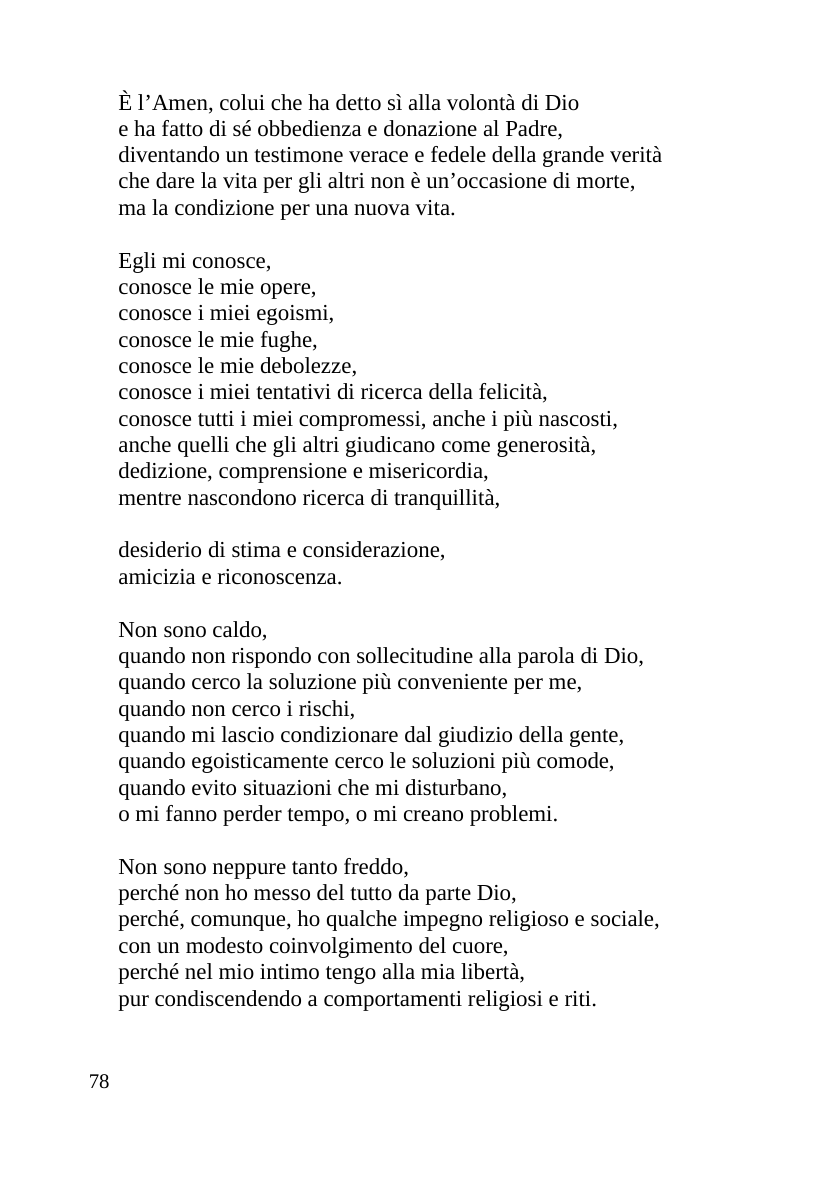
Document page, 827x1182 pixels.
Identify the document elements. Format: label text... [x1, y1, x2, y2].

text quando non cerco i rischi, [88, 695, 738, 721]
text Egli mi conosce, [88, 247, 738, 273]
text Non sono caldo, [88, 616, 738, 642]
text quando mi lascio condizionare dal giudizio della gente, [88, 721, 738, 747]
text conosce i miei tentativi di ricerca della felicità, [88, 378, 738, 405]
text desiderio di stima e considerazione, [88, 537, 738, 563]
text amicizia e riconoscenza. [88, 563, 738, 589]
text conosce le mie fughe, [88, 326, 738, 352]
text quando egoisticamente cerco le soluzioni più comode, [88, 747, 738, 774]
text quando cerco la soluzione più conveniente per me, [88, 668, 738, 695]
text pur condiscendendo a comportamenti religiosi e riti. [88, 984, 738, 1011]
text quando non rispondo con sollecitudine alla parola di Dio, [88, 642, 738, 668]
text conosce le mie debolezze, [88, 352, 738, 378]
text e ha fatto di sé obbedienza e donazione al Padre, [88, 115, 738, 141]
text perché, comunque, ho qualche impegno religioso e sociale, [88, 906, 738, 932]
text ma la condizione per una nuova vita. [88, 194, 738, 220]
text diventando un testimone verace e fedele della grande verità [88, 141, 738, 168]
text È l’Amen, colui che ha detto sì alla volontà di Dio [88, 88, 738, 115]
text mentre nascondono ricerca di tranquillità, [88, 484, 738, 510]
text perché non ho messo del tutto da parte Dio, [88, 879, 738, 906]
text che dare la vita per gli altri non è un’occasione di morte, [88, 168, 738, 194]
text perché nel mio intimo tengo alla mia libertà, [88, 958, 738, 984]
text anche quelli che gli altri giudicano come generosità, [88, 431, 738, 457]
text conosce tutti i miei compromessi, anche i più nascosti, [88, 405, 738, 431]
text o mi fanno perder tempo, o mi creano problemi. [88, 800, 738, 826]
text con un modesto coinvolgimento del cuore, [88, 932, 738, 958]
text quando evito situazioni che mi disturbano, [88, 774, 738, 800]
text conosce i miei egoismi, [88, 299, 738, 326]
text dedizione, comprensione e misericordia, [88, 457, 738, 484]
text conosce le mie opere, [88, 273, 738, 299]
text Non sono neppure tanto freddo, [88, 853, 738, 879]
